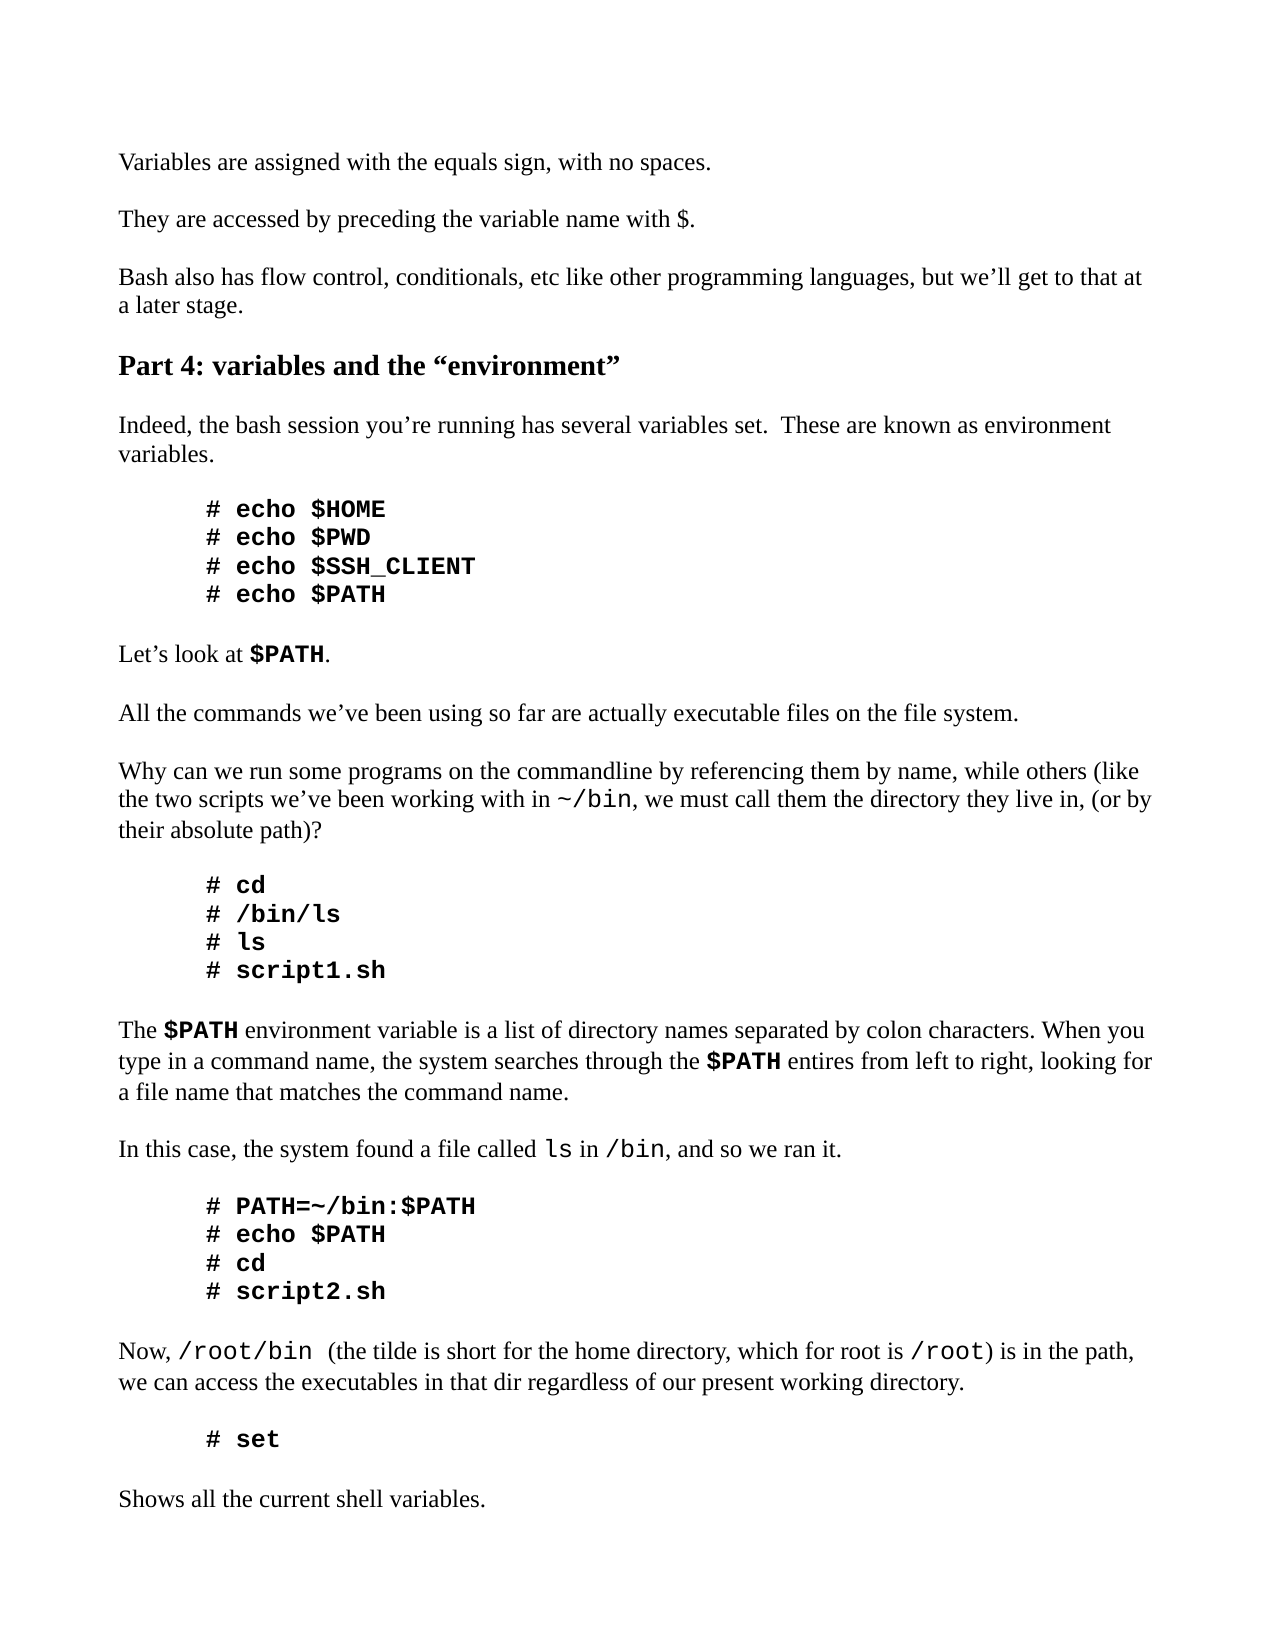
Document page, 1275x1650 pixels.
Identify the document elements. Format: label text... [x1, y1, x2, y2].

text # echo $SSH_CLIENT [118, 553, 1157, 582]
text # cd [118, 1250, 1157, 1279]
text Why can we run some programs on the commandline by referencing them by name, while others (like the two scripts we’ve been working with in ~/bin, we must call them the directory they live in, (or by their absolute path)? [118, 756, 1157, 844]
text # cd [118, 873, 1157, 901]
text # echo $PATH [118, 582, 1157, 610]
text # PATH=~/bin:$PATH [118, 1194, 1157, 1222]
text Bash also has flow control, conditionals, etc like other programming languages, but we’ll get to that at a later stage. [118, 262, 1157, 319]
text Let’s look at $PATH. [118, 639, 1157, 669]
text # echo $PWD [118, 525, 1157, 553]
text # set [118, 1424, 1157, 1455]
text # echo $HOME [118, 497, 1157, 525]
text # ls [118, 929, 1157, 958]
text They are accessed by preceding the variable name with $. [118, 204, 1157, 233]
text Variables are assigned with the equals sign, with no spaces. [118, 147, 1157, 176]
text Shows all the current shell variables. [118, 1484, 1157, 1512]
text In this case, the system found a file called ls in /bin, and so we ran it. [118, 1134, 1157, 1165]
text # /bin/ls [118, 901, 1157, 929]
text Part 4: variables and the “environment” [118, 348, 1157, 382]
text All the commands we’ve been using so far are actually executable files on the file system. [118, 698, 1157, 727]
text The $PATH environment variable is a list of directory names separated by colon characters. When you type in a command name, the system searches through the $PATH entires from left to right, looking for a file name that matches the command name. [118, 1015, 1157, 1105]
text Now, /root/bin (the tilde is short for the home directory, which for root is /root) is in the path, we can access the executables in that dir regardless of our present working directory. [118, 1336, 1157, 1395]
text # script2.sh [118, 1279, 1157, 1307]
text # script1.sh [118, 958, 1157, 986]
text # echo $PATH [118, 1222, 1157, 1250]
text Indeed, the bash session you’re running has several variables set. These are known as environment variables. [118, 410, 1157, 468]
